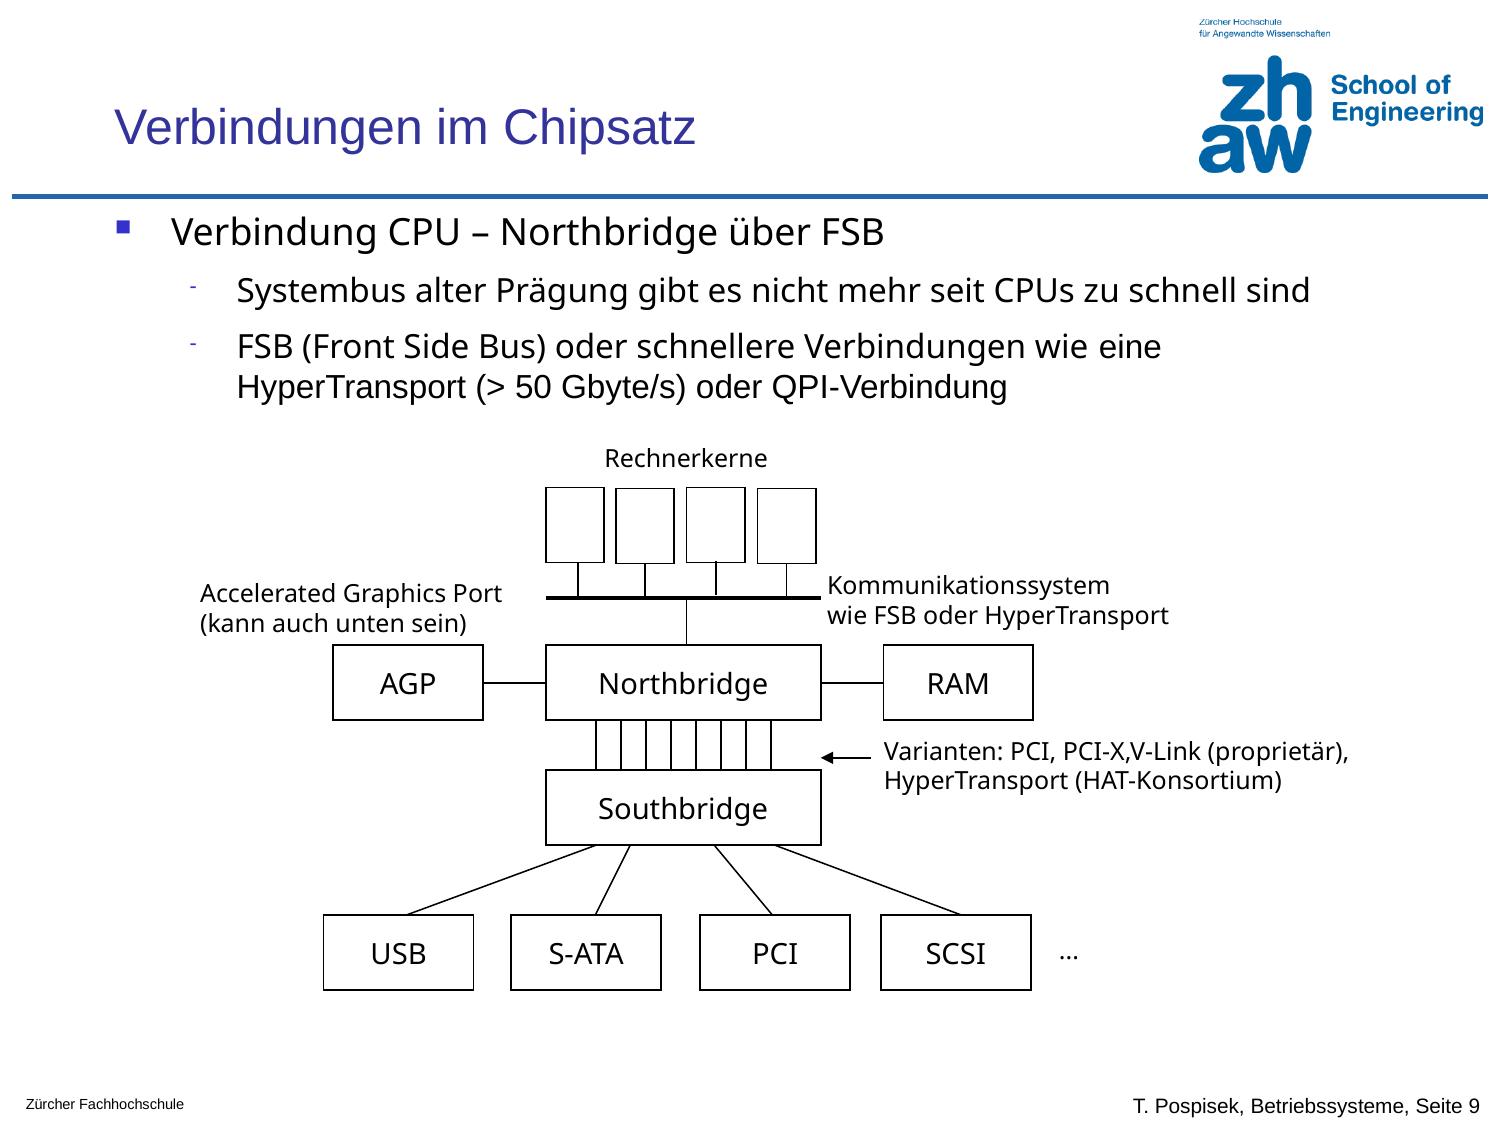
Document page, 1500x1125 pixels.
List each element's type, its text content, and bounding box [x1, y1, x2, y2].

text_box Kommunikationssystem wie FSB oder HyperTransport [812, 562, 1185, 638]
picture [1199, 19, 1483, 173]
text_box Varianten: PCI, PCI-X,V-Link (proprietär), HyperTransport (HAT-Konsortium) [869, 727, 1372, 803]
text_box Southbridge [545, 770, 821, 846]
text_box Rechnerkerne [589, 435, 784, 481]
text_box [545, 487, 605, 563]
text_box SCSI [880, 915, 1031, 991]
text_box [615, 488, 675, 564]
text_box AGP [333, 645, 484, 721]
text_box ... [1044, 926, 1104, 972]
text_box PCI [700, 915, 851, 991]
title Verbindungen im Chipsatz [99, 50, 1379, 163]
text_box Accelerated Graphics Port (kann auch unten sein) [185, 570, 518, 645]
text_box [686, 487, 745, 563]
text_box RAM [883, 645, 1034, 721]
text_box [757, 488, 816, 564]
text_box USB [323, 915, 474, 991]
text_box S-ATA [511, 915, 662, 991]
text_box Northbridge [545, 645, 821, 721]
text_box Verbindung CPU – Northbridge über FSB Systembus alter Prägung gibt es nicht mehr seit CPUs zu schnell sind FSB (Front Side Bus) oder schnellere Verbindungen wie eine HyperTransport (> 50 Gbyte/s) oder QPI-Verbindung [99, 200, 1350, 450]
